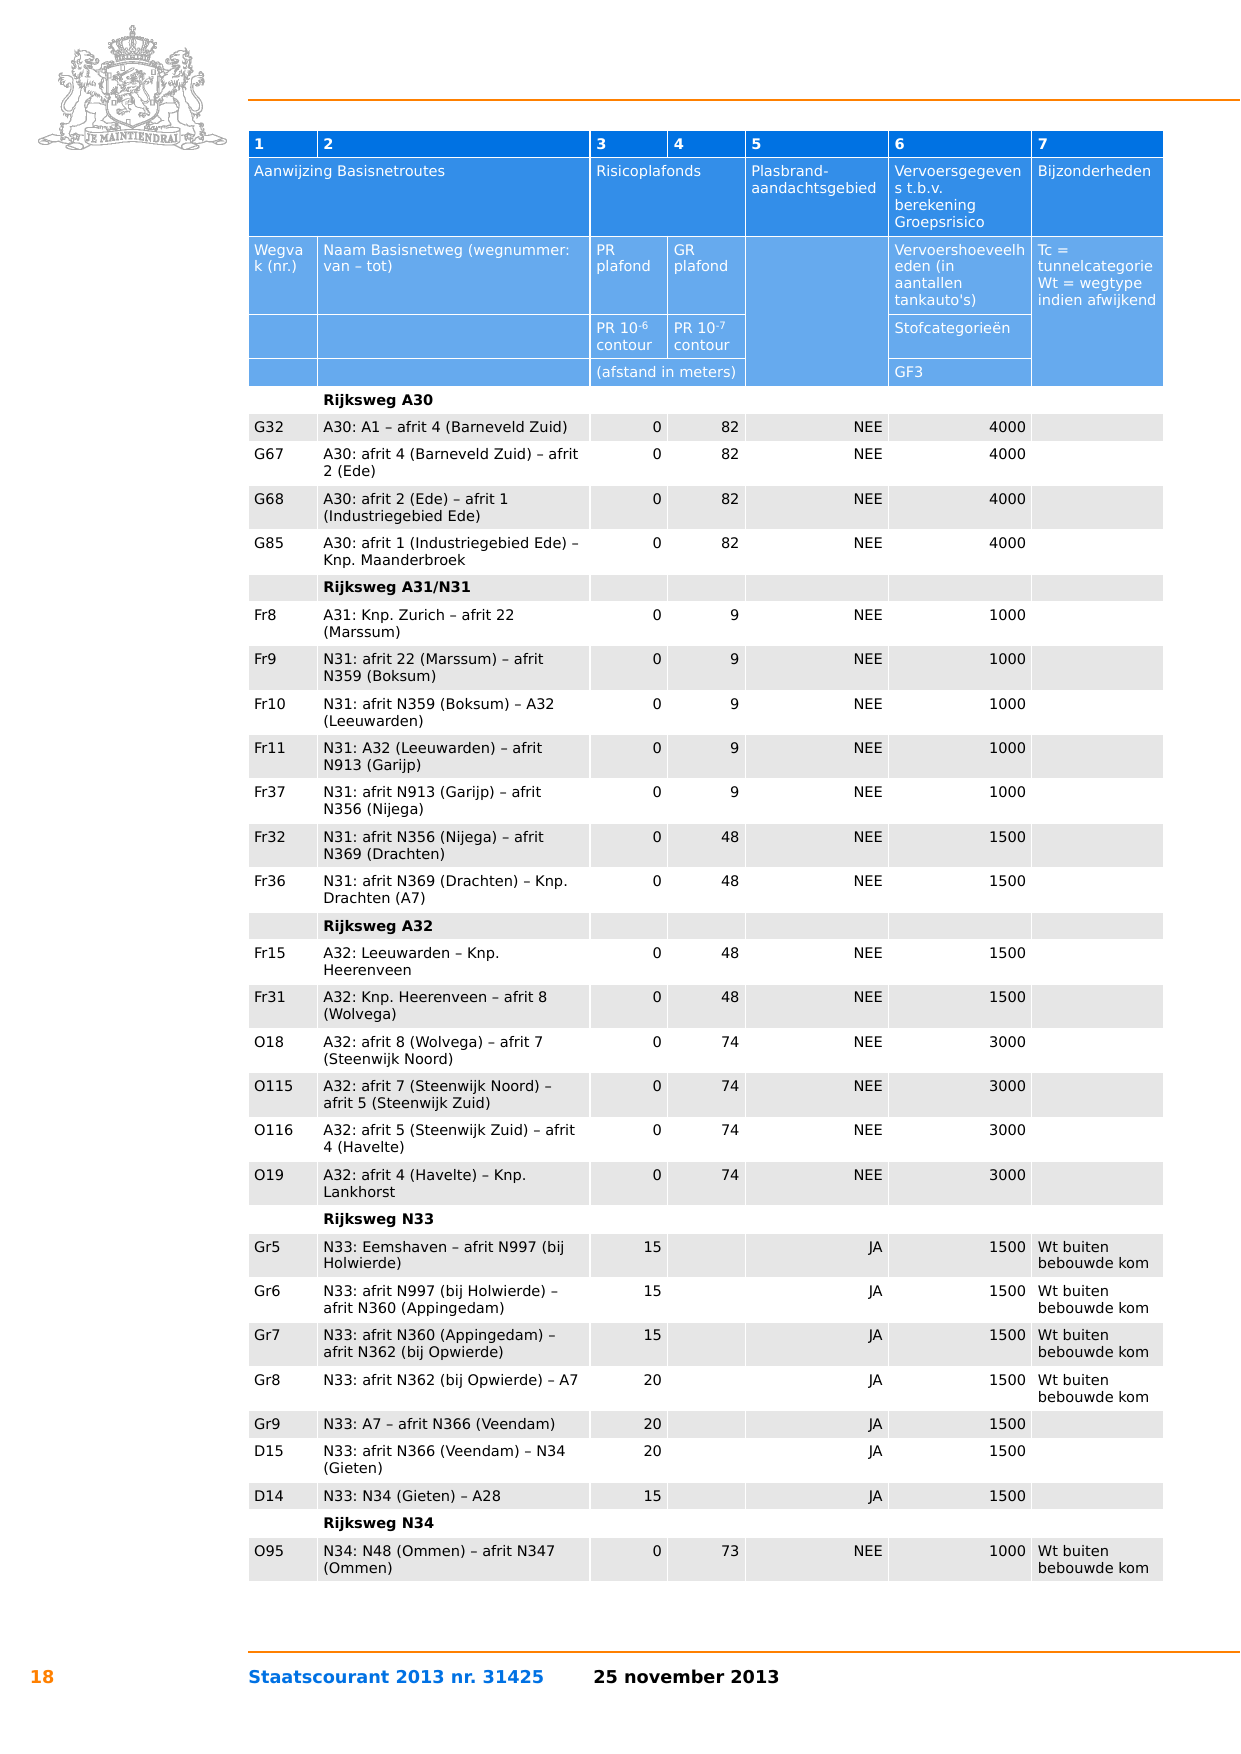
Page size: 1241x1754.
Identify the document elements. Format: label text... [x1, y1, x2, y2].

table_cell JA [746, 1411, 888, 1438]
table_cell 1500 [889, 1439, 1031, 1482]
table_cell 1500 [889, 1411, 1031, 1438]
table_cell NEE [746, 985, 888, 1028]
table_cell [1032, 735, 1163, 778]
table_cell [889, 913, 1031, 939]
table_cell 82 [668, 486, 745, 529]
table_cell 20 [591, 1439, 667, 1482]
table_cell [1032, 486, 1163, 529]
table_cell Fr36 [249, 868, 317, 912]
table_cell NEE [746, 414, 888, 441]
table_cell Vervoershoeveelheden (in aantallen tankauto's) [889, 237, 1031, 314]
table_cell 0 [591, 1118, 667, 1161]
table_cell 20 [591, 1411, 667, 1438]
table_cell A32: afrit 4 (Havelte) – Knp. Lankhorst [318, 1162, 589, 1205]
table_cell Fr37 [249, 780, 317, 823]
table_cell N33: afrit N360 (Appingedam) – afrit N362 (bij Opwierde) [318, 1323, 589, 1366]
table_cell N33: N34 (Gieten) – A28 [318, 1483, 589, 1509]
table_cell Fr11 [249, 735, 317, 778]
table_cell [1032, 387, 1163, 413]
table_cell [668, 1206, 745, 1233]
table_cell 4000 [889, 414, 1031, 441]
table_cell NEE [746, 602, 888, 645]
table_cell NEE [746, 646, 888, 690]
table_cell [1032, 1118, 1163, 1161]
table_cell N31: afrit N356 (Nijega) – afrit N369 (Drachten) [318, 824, 589, 867]
table_cell NEE [746, 940, 888, 983]
table_cell 1500 [889, 868, 1031, 912]
table_cell Rijksweg N34 [318, 1510, 589, 1537]
table_cell N31: A32 (Leeuwarden) – afrit N913 (Garijp) [318, 735, 589, 778]
table_cell [746, 1510, 888, 1537]
table_cell [746, 575, 888, 601]
table_cell NEE [746, 780, 888, 823]
table_cell G32 [249, 414, 317, 441]
table_cell 0 [591, 1029, 667, 1072]
table_header 5 [746, 131, 888, 157]
table_cell 1000 [889, 735, 1031, 778]
table_cell N31: afrit N369 (Drachten) – Knp. Drachten (A7) [318, 868, 589, 912]
table_header 6 [889, 131, 1031, 157]
table_cell 0 [591, 1073, 667, 1117]
table_cell Rijksweg A30 [318, 387, 589, 413]
table_cell 1000 [889, 780, 1031, 823]
table_cell 3000 [889, 1073, 1031, 1117]
table_header 2 [318, 131, 589, 157]
table_cell Rijksweg N33 [318, 1206, 589, 1233]
table_cell [591, 1510, 667, 1537]
table_cell JA [746, 1234, 888, 1277]
table_cell [746, 1206, 888, 1233]
table_cell 1500 [889, 1367, 1031, 1410]
table_cell Risicoplafonds [591, 158, 745, 236]
table_cell [668, 1234, 745, 1277]
table_cell [1032, 414, 1163, 441]
table_cell A32: afrit 7 (Steenwijk Noord) – afrit 5 (Steenwijk Zuid) [318, 1073, 589, 1117]
table_cell Wt buiten bebouwde kom [1032, 1278, 1163, 1321]
table_cell 1500 [889, 1483, 1031, 1509]
table_cell Bijzonderheden [1032, 158, 1163, 236]
table_cell 15 [591, 1323, 667, 1366]
table_cell N33: afrit N366 (Veendam) – N34 (Gieten) [318, 1439, 589, 1482]
table_cell N34: N48 (Ommen) – afrit N347 (Ommen) [318, 1538, 589, 1581]
table_cell A30: afrit 4 (Barneveld Zuid) – afrit 2 (Ede) [318, 442, 589, 485]
table_cell G67 [249, 442, 317, 485]
table_cell [1032, 691, 1163, 734]
table_cell Gr8 [249, 1367, 317, 1410]
table_cell NEE [746, 1118, 888, 1161]
table_cell [889, 575, 1031, 601]
table_cell [1032, 780, 1163, 823]
table_cell 1000 [889, 1538, 1031, 1581]
table_cell N33: A7 – afrit N366 (Veendam) [318, 1411, 589, 1438]
table_cell G68 [249, 486, 317, 529]
table_cell [1032, 530, 1163, 574]
table_cell [1032, 940, 1163, 983]
table_cell [1032, 1162, 1163, 1205]
table_cell PR 10-7 contour [668, 315, 745, 358]
table_cell [746, 387, 888, 413]
table_cell NEE [746, 868, 888, 912]
table_cell 48 [668, 985, 745, 1028]
table_cell 74 [668, 1073, 745, 1117]
table_cell [1032, 1411, 1163, 1438]
table_cell NEE [746, 824, 888, 867]
table_cell 1000 [889, 646, 1031, 690]
table_cell N31: afrit N359 (Boksum) – A32 (Leeuwarden) [318, 691, 589, 734]
table_cell [1032, 646, 1163, 690]
table_cell Rijksweg A32 [318, 913, 589, 939]
table_cell 48 [668, 824, 745, 867]
table_cell [1032, 824, 1163, 867]
table_cell [249, 315, 317, 358]
table_header 3 [591, 131, 667, 157]
table_cell 1500 [889, 1278, 1031, 1321]
table_cell [668, 1439, 745, 1482]
table_cell Fr31 [249, 985, 317, 1028]
table_cell [746, 913, 888, 939]
table_cell 4000 [889, 486, 1031, 529]
table_cell A32: afrit 8 (Wolvega) – afrit 7 (Steenwijk Noord) [318, 1029, 589, 1072]
table_cell [889, 387, 1031, 413]
table_cell GF3 [889, 359, 1031, 386]
table_cell PR plafond [591, 237, 667, 314]
table_cell [1032, 913, 1163, 939]
table_cell NEE [746, 486, 888, 529]
table_cell NEE [746, 530, 888, 574]
table_cell A32: Knp. Heerenveen – afrit 8 (Wolvega) [318, 985, 589, 1028]
table_cell Fr32 [249, 824, 317, 867]
table_cell Plasbrand- aandachtsgebied [746, 158, 888, 236]
table_cell 0 [591, 735, 667, 778]
table_cell [668, 1411, 745, 1438]
table_cell NEE [746, 442, 888, 485]
table_cell [889, 1510, 1031, 1537]
table_cell 48 [668, 940, 745, 983]
table_cell JA [746, 1278, 888, 1321]
table_cell Fr8 [249, 602, 317, 645]
table_cell 9 [668, 735, 745, 778]
table_cell O115 [249, 1073, 317, 1117]
table_cell NEE [746, 1073, 888, 1117]
table_cell Stofcategorieën [889, 315, 1031, 358]
table_cell 0 [591, 868, 667, 912]
table_header 1 [249, 131, 317, 157]
table_cell O116 [249, 1118, 317, 1161]
table_cell 0 [591, 940, 667, 983]
table_cell [318, 315, 589, 358]
table_cell O18 [249, 1029, 317, 1072]
table_header 7 [1032, 131, 1163, 157]
table_cell 15 [591, 1234, 667, 1277]
table_header 4 [668, 131, 745, 157]
table_cell Wt buiten bebouwde kom [1032, 1367, 1163, 1410]
table_cell D15 [249, 1439, 317, 1482]
table_cell 0 [591, 985, 667, 1028]
table_cell 4000 [889, 530, 1031, 574]
table_cell [249, 1510, 317, 1537]
table_cell G85 [249, 530, 317, 574]
table_cell 0 [591, 691, 667, 734]
table_cell 0 [591, 414, 667, 441]
table_cell GR plafond [668, 237, 745, 314]
table_cell [591, 1206, 667, 1233]
table_cell [1032, 442, 1163, 485]
table_cell Wt buiten bebouwde kom [1032, 1323, 1163, 1366]
table_cell [591, 913, 667, 939]
table_cell [1032, 985, 1163, 1028]
table_cell 0 [591, 486, 667, 529]
table_cell PR 10-6 contour [591, 315, 667, 358]
table_cell [249, 1206, 317, 1233]
table_cell A30: A1 – afrit 4 (Barneveld Zuid) [318, 414, 589, 441]
table_cell D14 [249, 1483, 317, 1509]
table_cell 15 [591, 1483, 667, 1509]
table_cell [249, 387, 317, 413]
table_cell [668, 575, 745, 601]
table_cell 20 [591, 1367, 667, 1410]
table_cell Gr9 [249, 1411, 317, 1438]
table_cell 1000 [889, 691, 1031, 734]
table_cell [889, 1206, 1031, 1233]
table_cell NEE [746, 691, 888, 734]
table_cell [249, 913, 317, 939]
table_cell [1032, 1206, 1163, 1233]
table_cell [318, 359, 589, 386]
table_cell A30: afrit 1 (Industriegebied Ede) – Knp. Maanderbroek [318, 530, 589, 574]
table_cell 82 [668, 442, 745, 485]
table_cell 74 [668, 1029, 745, 1072]
table_cell N33: afrit N997 (bij Holwierde) – afrit N360 (Appingedam) [318, 1278, 589, 1321]
table_cell 0 [591, 1538, 667, 1581]
table_cell [1032, 868, 1163, 912]
table_cell [668, 1278, 745, 1321]
table_cell 48 [668, 868, 745, 912]
table_cell 4000 [889, 442, 1031, 485]
table_cell [1032, 1439, 1163, 1482]
table_cell Fr10 [249, 691, 317, 734]
table_cell [591, 387, 667, 413]
table_cell 82 [668, 530, 745, 574]
table_cell NEE [746, 1538, 888, 1581]
table_cell A31: Knp. Zurich – afrit 22 (Marssum) [318, 602, 589, 645]
table_cell Naam Basisnetweg (wegnummer: van – tot) [318, 237, 589, 314]
table_cell N33: afrit N362 (bij Opwierde) – A7 [318, 1367, 589, 1410]
table_cell 1500 [889, 1234, 1031, 1277]
table_cell A32: afrit 5 (Steenwijk Zuid) – afrit 4 (Havelte) [318, 1118, 589, 1161]
table_cell 0 [591, 530, 667, 574]
table_cell N33: Eemshaven – afrit N997 (bij Holwierde) [318, 1234, 589, 1277]
table_cell [249, 359, 317, 386]
table_cell [1032, 1029, 1163, 1072]
table_cell 9 [668, 780, 745, 823]
table_cell A32: Leeuwarden – Knp. Heerenveen [318, 940, 589, 983]
table_cell [591, 575, 667, 601]
table_cell 82 [668, 414, 745, 441]
table_cell 1500 [889, 824, 1031, 867]
table_cell JA [746, 1439, 888, 1482]
table_cell 73 [668, 1538, 745, 1581]
table_cell 3000 [889, 1118, 1031, 1161]
table_cell 1500 [889, 1323, 1031, 1366]
table_cell [1032, 1073, 1163, 1117]
table_cell Fr9 [249, 646, 317, 690]
table_cell JA [746, 1483, 888, 1509]
table_cell 0 [591, 646, 667, 690]
table_cell Vervoersgegevens t.b.v. berekening Groepsrisico [889, 158, 1031, 236]
picture [38, 25, 227, 150]
table_cell 3000 [889, 1029, 1031, 1072]
table_cell 3000 [889, 1162, 1031, 1205]
table_cell [249, 575, 317, 601]
table_cell [668, 1510, 745, 1537]
table_cell [668, 1483, 745, 1509]
table_cell Gr6 [249, 1278, 317, 1321]
table_cell Wegvak (nr.) [249, 237, 317, 314]
table_cell [1032, 602, 1163, 645]
table_cell N31: afrit 22 (Marssum) – afrit N359 (Boksum) [318, 646, 589, 690]
table_cell Fr15 [249, 940, 317, 983]
table_cell Wt buiten bebouwde kom [1032, 1234, 1163, 1277]
table_cell 74 [668, 1118, 745, 1161]
table_cell (afstand in meters) [591, 359, 745, 386]
table_cell 9 [668, 602, 745, 645]
table_cell NEE [746, 1162, 888, 1205]
table_cell 0 [591, 1162, 667, 1205]
table_cell 1000 [889, 602, 1031, 645]
table_cell 74 [668, 1162, 745, 1205]
table_cell Aanwijzing Basisnetroutes [249, 158, 589, 236]
table_cell [668, 1367, 745, 1410]
table_cell 0 [591, 602, 667, 645]
table_cell [1032, 1510, 1163, 1537]
table_cell 15 [591, 1278, 667, 1321]
table_cell 1500 [889, 940, 1031, 983]
table_cell 9 [668, 646, 745, 690]
table_cell 0 [591, 824, 667, 867]
table_cell [1032, 575, 1163, 601]
table_cell O95 [249, 1538, 317, 1581]
table_cell 9 [668, 691, 745, 734]
table_cell [668, 1323, 745, 1366]
table_cell A30: afrit 2 (Ede) – afrit 1 (Industriegebied Ede) [318, 486, 589, 529]
table_cell JA [746, 1323, 888, 1366]
table_cell 1500 [889, 985, 1031, 1028]
table_cell [1032, 1483, 1163, 1509]
table_cell 0 [591, 442, 667, 485]
table_cell O19 [249, 1162, 317, 1205]
table_cell [746, 237, 888, 314]
table_cell 0 [591, 780, 667, 823]
table_cell N31: afrit N913 (Garijp) – afrit N356 (Nijega) [318, 780, 589, 823]
table_cell Gr5 [249, 1234, 317, 1277]
table_cell NEE [746, 1029, 888, 1072]
table_cell [668, 913, 745, 939]
table_cell JA [746, 1367, 888, 1410]
table_cell Wt buiten bebouwde kom [1032, 1538, 1163, 1581]
table_cell NEE [746, 735, 888, 778]
table_cell [668, 387, 745, 413]
table_cell Rijksweg A31/N31 [318, 575, 589, 601]
table_cell Tc = tunnelcategorie Wt = wegtype indien afwijkend [1032, 237, 1163, 314]
table_cell Gr7 [249, 1323, 317, 1366]
